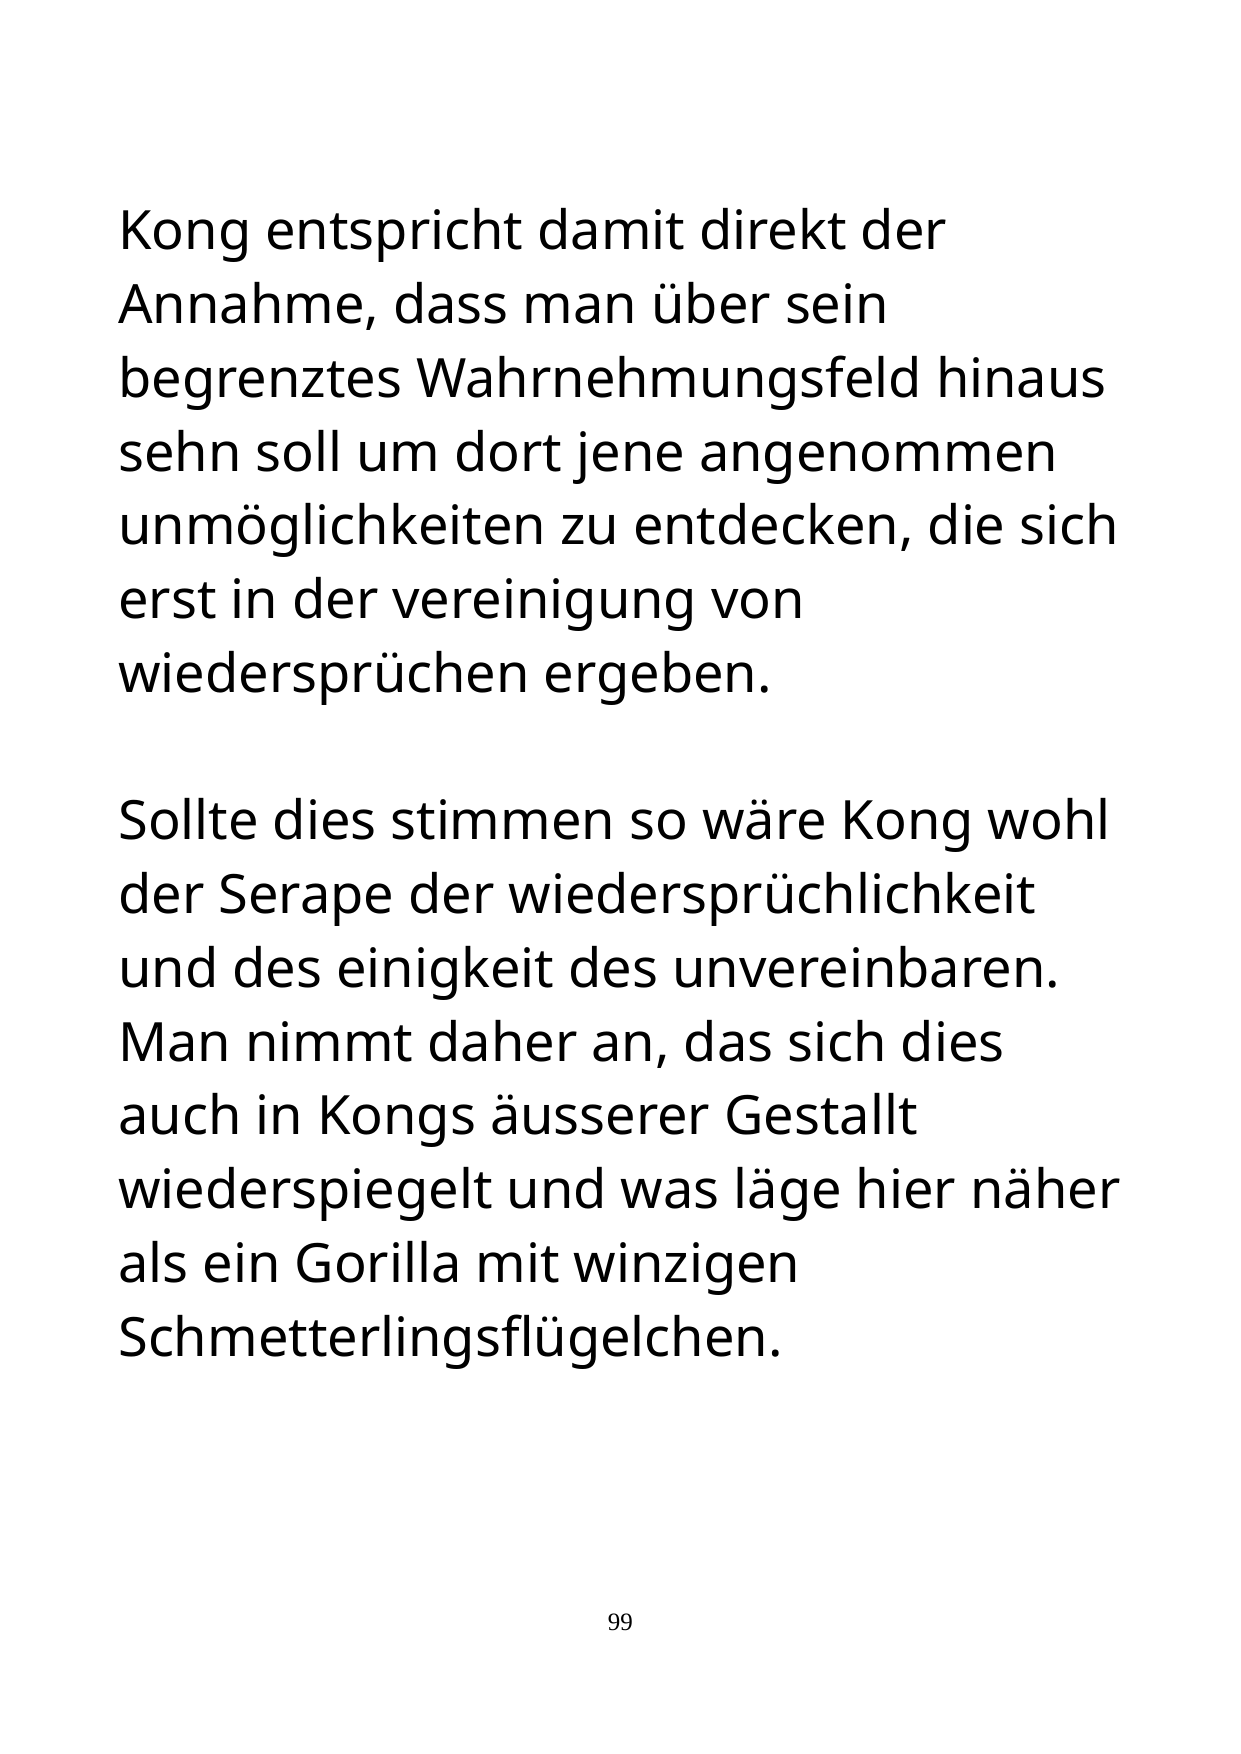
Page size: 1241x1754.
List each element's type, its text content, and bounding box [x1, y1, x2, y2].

text Kong entspricht damit direkt der Annahme, dass man über sein begrenztes Wahrnehmungsfeld hinaus sehn soll um dort jene angenommen unmöglichkeiten zu entdecken, die sich erst in der vereinigung von wiedersprüchen ergeben. Sollte dies stimmen so wäre Kong wohl der Serape der wiedersprüchlichkeit und des einigkeit des unvereinbaren. Man nimmt daher an, das sich dies auch in Kongs äusserer Gestallt wiederspiegelt und was läge hier näher als ein Gorilla mit winzigen Schmetterlingsflügelchen. [118, 118, 1122, 1372]
